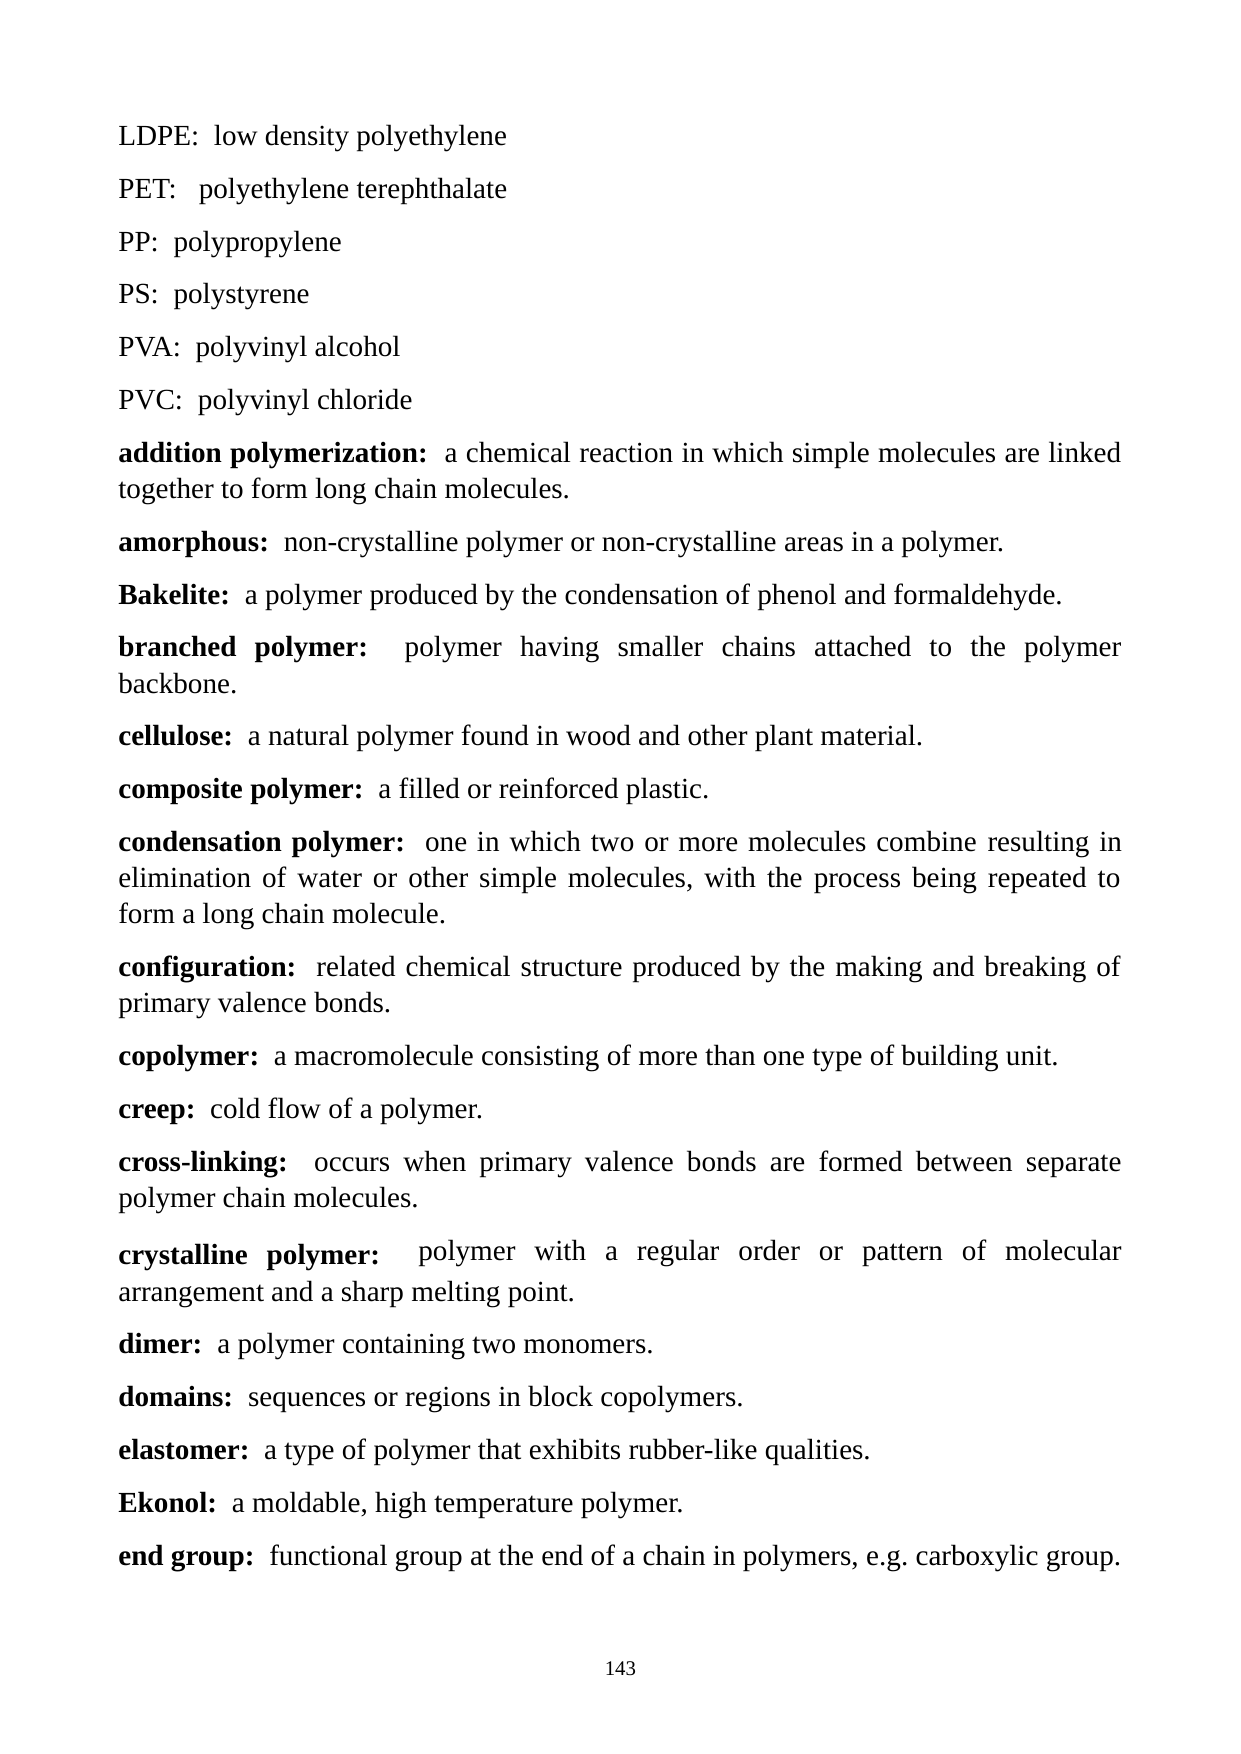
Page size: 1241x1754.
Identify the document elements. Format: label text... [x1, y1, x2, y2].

text dimer: a polymer containing two monomers. [118, 1326, 1122, 1360]
text elastomer: a type of polymer that exhibits rubber-like qualities. [118, 1432, 1122, 1466]
text PET: polyethylene terephthalate [118, 171, 1122, 204]
text crystalline polymer: polymer with a regular order or pattern of molecular arrangement and a sharp melting point. [118, 1233, 1122, 1307]
text PP: polypropylene [118, 224, 1122, 257]
text copolymer: a macromolecule consisting of more than one type of building unit. [118, 1038, 1122, 1072]
text PVA: polyvinyl alcohol [118, 329, 1122, 363]
text cellulose: a natural polymer found in wood and other plant material. [118, 718, 1122, 752]
text PS: polystyrene [118, 277, 1122, 310]
text composite polymer: a filled or reinforced plastic. [118, 771, 1122, 805]
text branched polymer: polymer having smaller chains attached to the polymer backbone. [118, 629, 1122, 699]
text condensation polymer: one in which two or more molecules combine resulting in elimination of water or other simple molecules, with the process being repeated to form a long chain molecule. [118, 824, 1122, 930]
text amorphous: non-crystalline polymer or non-crystalline areas in a polymer. [118, 524, 1122, 557]
text creep: cold flow of a polymer. [118, 1091, 1122, 1124]
text domains: sequences or regions in block copolymers. [118, 1379, 1122, 1413]
text cross-linking: occurs when primary valence bonds are formed between separate polymer chain molecules. [118, 1144, 1122, 1213]
text addition polymerization: a chemical reaction in which simple molecules are linked together to form long chain molecules. [118, 435, 1122, 505]
text Ekonol: a moldable, high temperature polymer. [118, 1485, 1122, 1518]
text end group: functional group at the end of a chain in polymers, e.g. carboxylic group. [118, 1538, 1122, 1571]
text configuration: related chemical structure produced by the making and breaking of primary valence bonds. [118, 949, 1122, 1019]
text Bakelite: a polymer produced by the condensation of phenol and formaldehyde. [118, 577, 1122, 610]
text PVC: polyvinyl chloride [118, 382, 1122, 416]
text LDPE: low density polyethylene [118, 118, 1122, 152]
